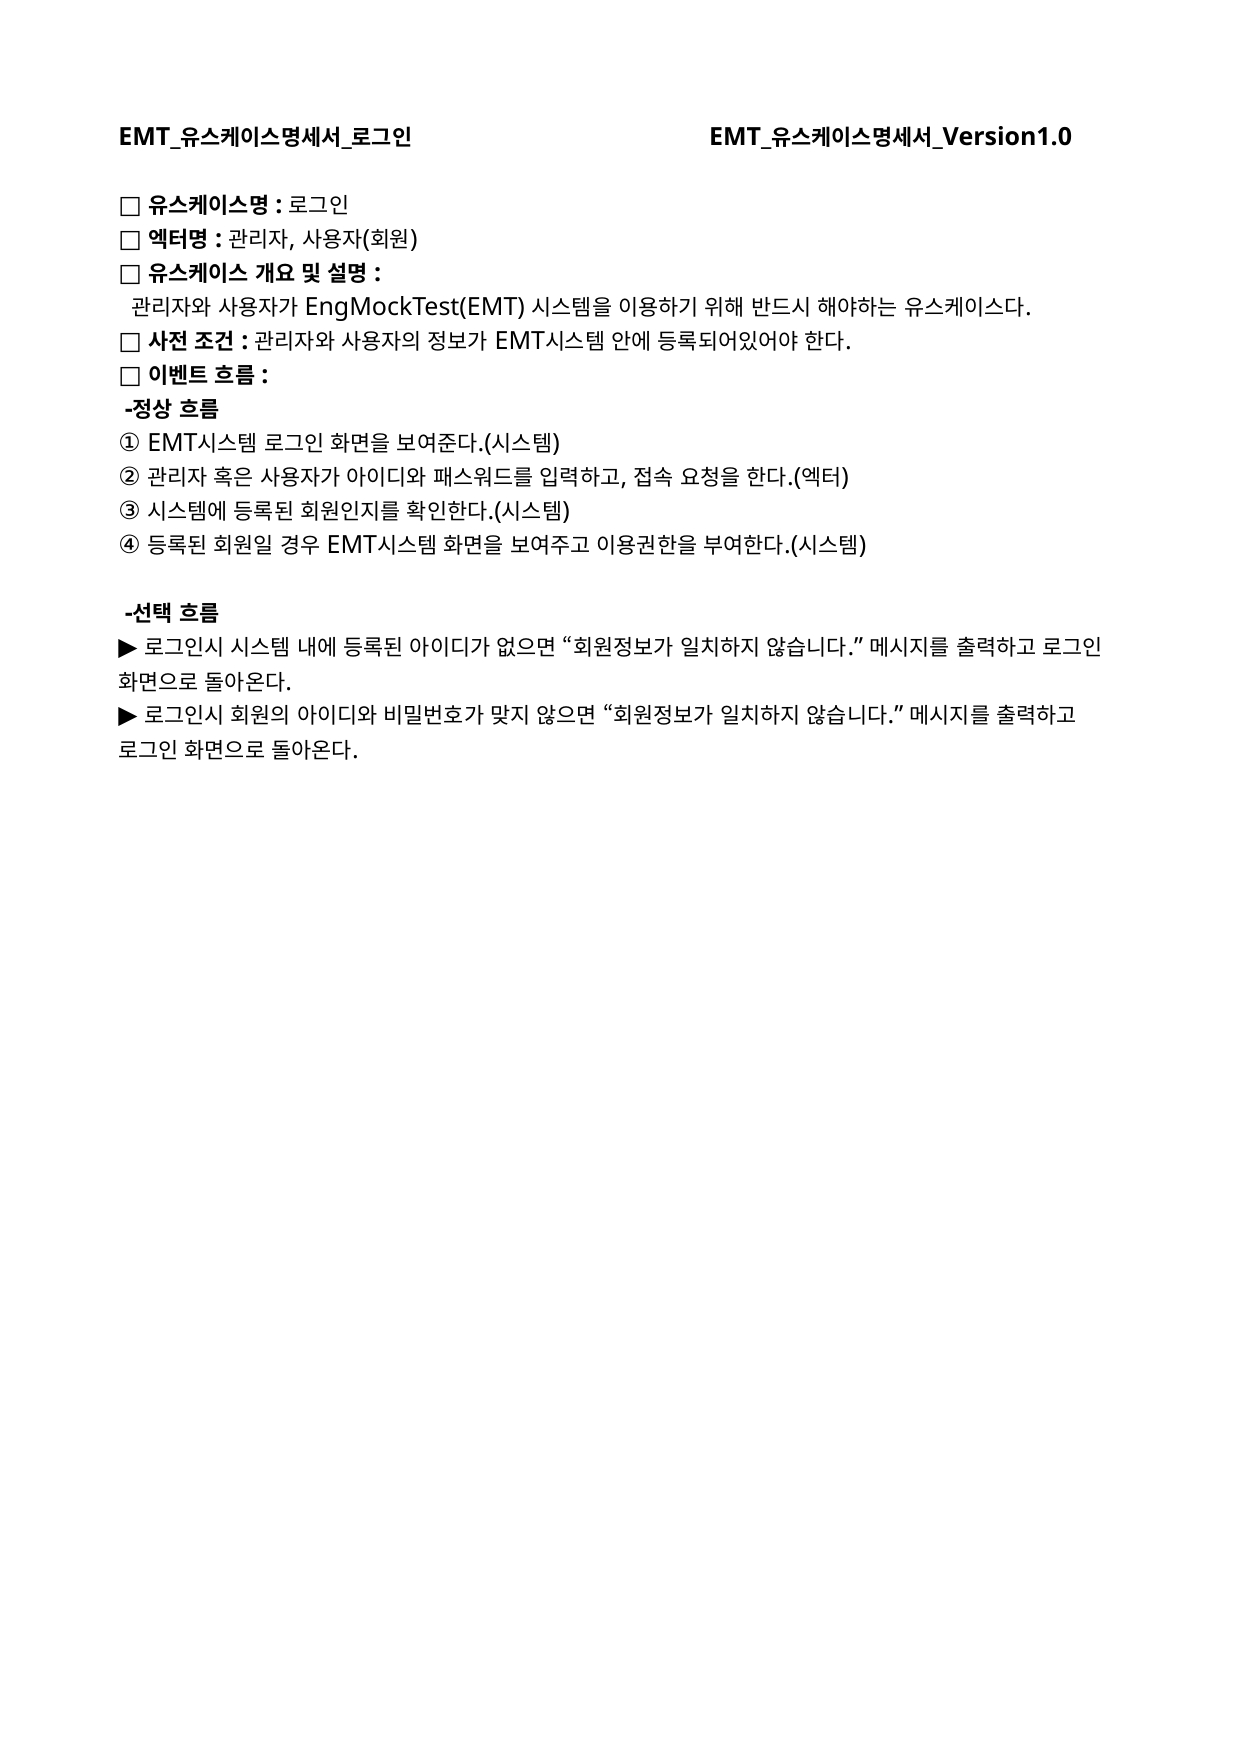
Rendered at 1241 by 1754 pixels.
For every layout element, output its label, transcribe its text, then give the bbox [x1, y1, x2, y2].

text ① EMT시스템 로그인 화면을 보여준다.(시스템) [118, 425, 1122, 459]
text □ 유스케이스명 : 로그인 [118, 186, 1122, 220]
text 관리자와 사용자가 EngMockTest(EMT) 시스템을 이용하기 위해 반드시 해야하는 유스케이스다. [118, 288, 1122, 322]
text ④ 등록된 회원일 경우 EMT시스템 화면을 보여주고 이용권한을 부여한다.(시스템) [118, 527, 1122, 561]
text -정상 흐름 [118, 391, 1122, 425]
text ② 관리자 혹은 사용자가 아이디와 패스워드를 입력하고, 접속 요청을 한다.(엑터) [118, 459, 1122, 493]
text □ 이벤트 흐름 : [118, 357, 1122, 391]
text ▶ 로그인시 시스템 내에 등록된 아이디가 없으면 “회원정보가 일치하지 않습니다.” 메시지를 출력하고 로그인 화면으로 돌아온다. [118, 629, 1122, 697]
text ▶ 로그인시 회원의 아이디와 비밀번호가 맞지 않으면 “회원정보가 일치하지 않습니다.” 메시지를 출력하고 로그인 화면으로 돌아온다. [118, 697, 1122, 765]
text -선택 흐름 [118, 595, 1122, 629]
text □ 사전 조건 : 관리자와 사용자의 정보가 EMT시스템 안에 등록되어있어야 한다. [118, 322, 1122, 357]
text □ 유스케이스 개요 및 설명 : [118, 254, 1122, 288]
text EMT_유스케이스명세서_로그인 EMT_유스케이스명세서_Version1.0 [118, 118, 1122, 152]
text ③ 시스템에 등록된 회원인지를 확인한다.(시스템) [118, 493, 1122, 527]
text □ 엑터명 : 관리자, 사용자(회원) [118, 220, 1122, 254]
